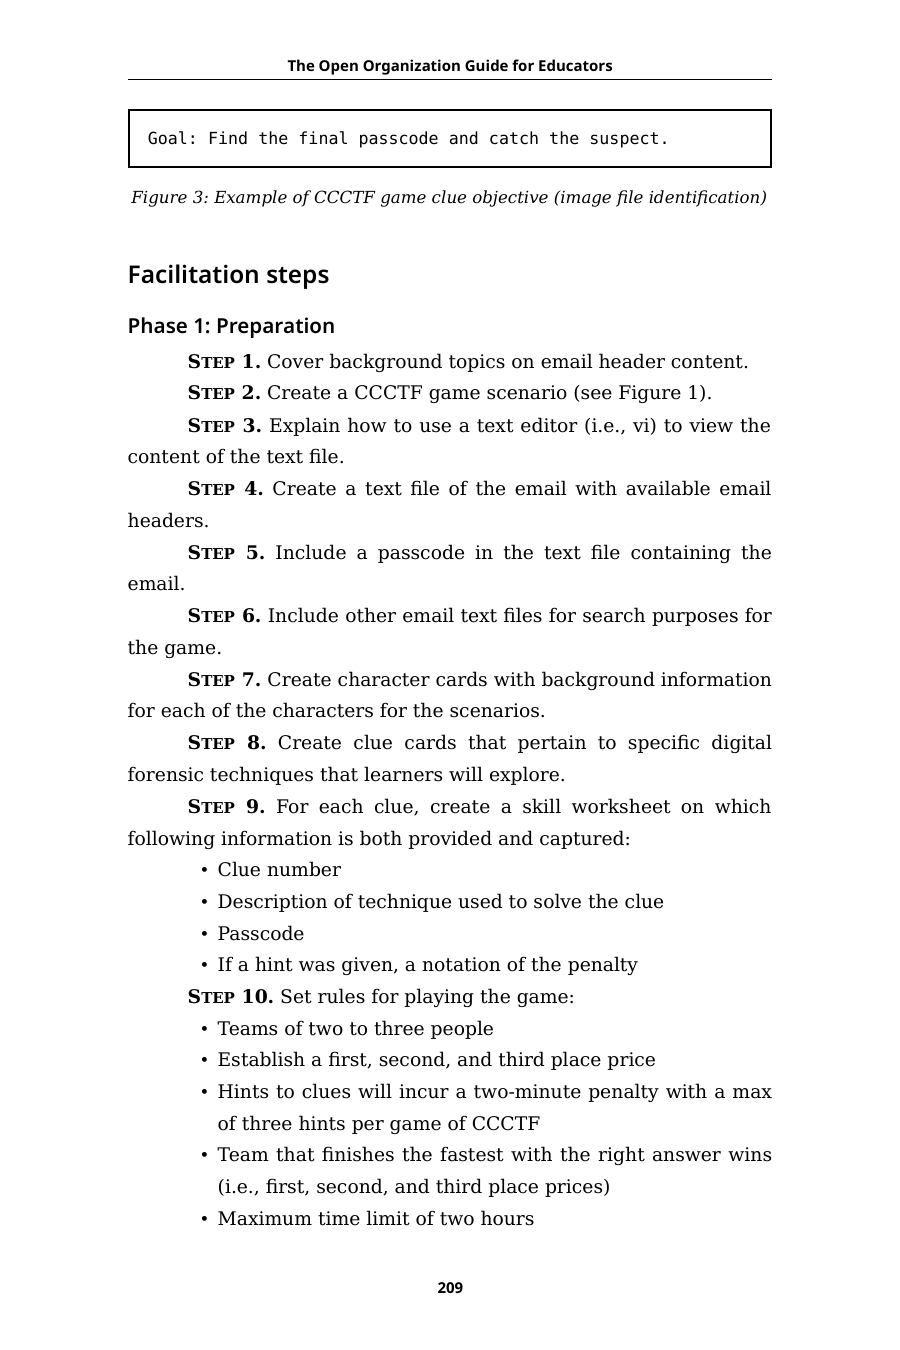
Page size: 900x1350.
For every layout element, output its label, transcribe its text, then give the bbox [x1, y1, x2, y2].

text Step 1. Cover background topics on email header content. [127, 350, 772, 372]
text Step 5. Include a passcode in the text file containing the email. [127, 541, 772, 595]
list Establish a first, second, and third place price [201, 1049, 772, 1071]
list Clue number [201, 859, 772, 881]
text Step 6. Include other email text files for search purposes for the game. [127, 605, 772, 659]
list Hints to clues will incur a two-minute penalty with a max of three hints per game of CCCTF [201, 1081, 772, 1135]
text Step 10. Set rules for playing the game: [127, 986, 772, 1008]
subtitle Facilitation steps [127, 261, 772, 289]
list Maximum time limit of two hours [201, 1208, 772, 1230]
list If a hint was given, a notation of the penalty [201, 954, 772, 976]
text Step 3. Explain how to use a text editor (i.e., vi) to view the content of the text file. [127, 414, 772, 468]
list Teams of two to three people [201, 1018, 772, 1040]
list Description of technique used to solve the clue [201, 891, 772, 913]
text Figure 3: Example of CCCTF game clue objective (image file identification) [127, 188, 772, 208]
text Step 8. Create clue cards that pertain to specific digital forensic techniques that learners will explore. [127, 732, 772, 786]
text Step 9. For each clue, create a skill worksheet on which following information is both provided and captured: [127, 796, 772, 849]
text Step 2. Create a CCCTF game scenario (see Figure 1). [127, 382, 772, 404]
text Goal: Find the final passcode and catch the suspect. [130, 111, 770, 166]
text Step 7. Create character cards with background information for each of the characters for the scenarios. [127, 668, 772, 722]
list Team that finishes the fastest with the right answer wins (i.e., first, second, and third place prices) [201, 1144, 772, 1198]
subtitle Phase 1: Preparation [127, 314, 772, 338]
text Step 4. Create a text file of the email with available email headers. [127, 478, 772, 532]
list Passcode [201, 922, 772, 944]
